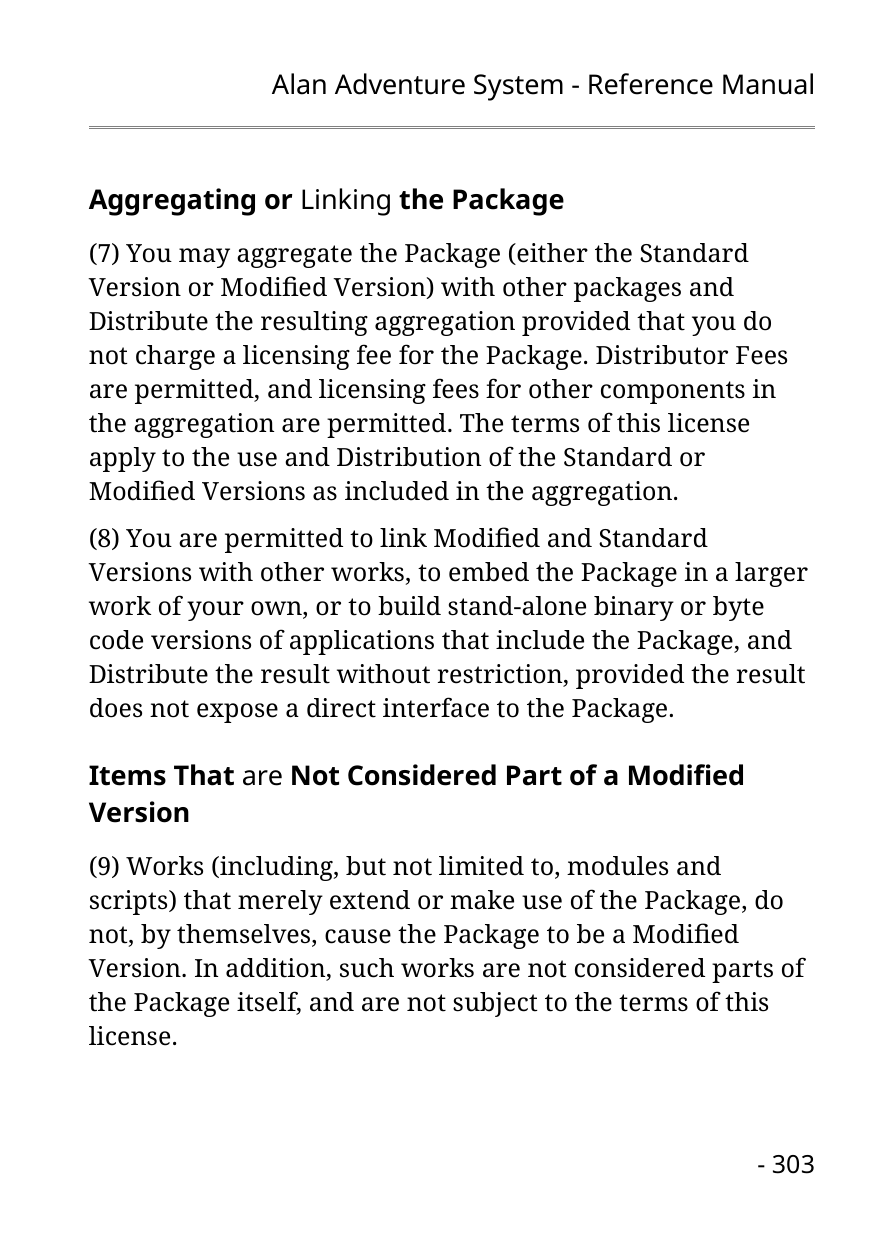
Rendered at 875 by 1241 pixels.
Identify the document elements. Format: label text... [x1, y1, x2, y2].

text (8) You are permitted to link Modified and Standard Versions with other works, to embed the Package in a larger work of your own, or to build stand-alone binary or byte code versions of applications that include the Package, and Distribute the result without restriction, provided the result does not expose a direct interface to the Package. [88, 521, 815, 725]
text (7) You may aggregate the Package (either the Standard Version or Modified Version) with other packages and Distribute the resulting aggregation provided that you do not charge a licensing fee for the Package. Distributor Fees are permitted, and licensing fees for other components in the aggregation are permitted. The terms of this license apply to the use and Distribution of the Standard or Modified Versions as included in the aggregation. [88, 236, 815, 508]
subtitle Aggregating or Linking the Package [88, 180, 815, 217]
subtitle Items That are Not Considered Part of a Modified Version [88, 756, 815, 830]
text (9) Works (including, but not limited to, modules and scripts) that merely extend or make use of the Package, do not, by themselves, cause the Package to be a Modified Version. In addition, such works are not considered parts of the Package itself, and are not subject to the terms of this license. [88, 849, 815, 1053]
